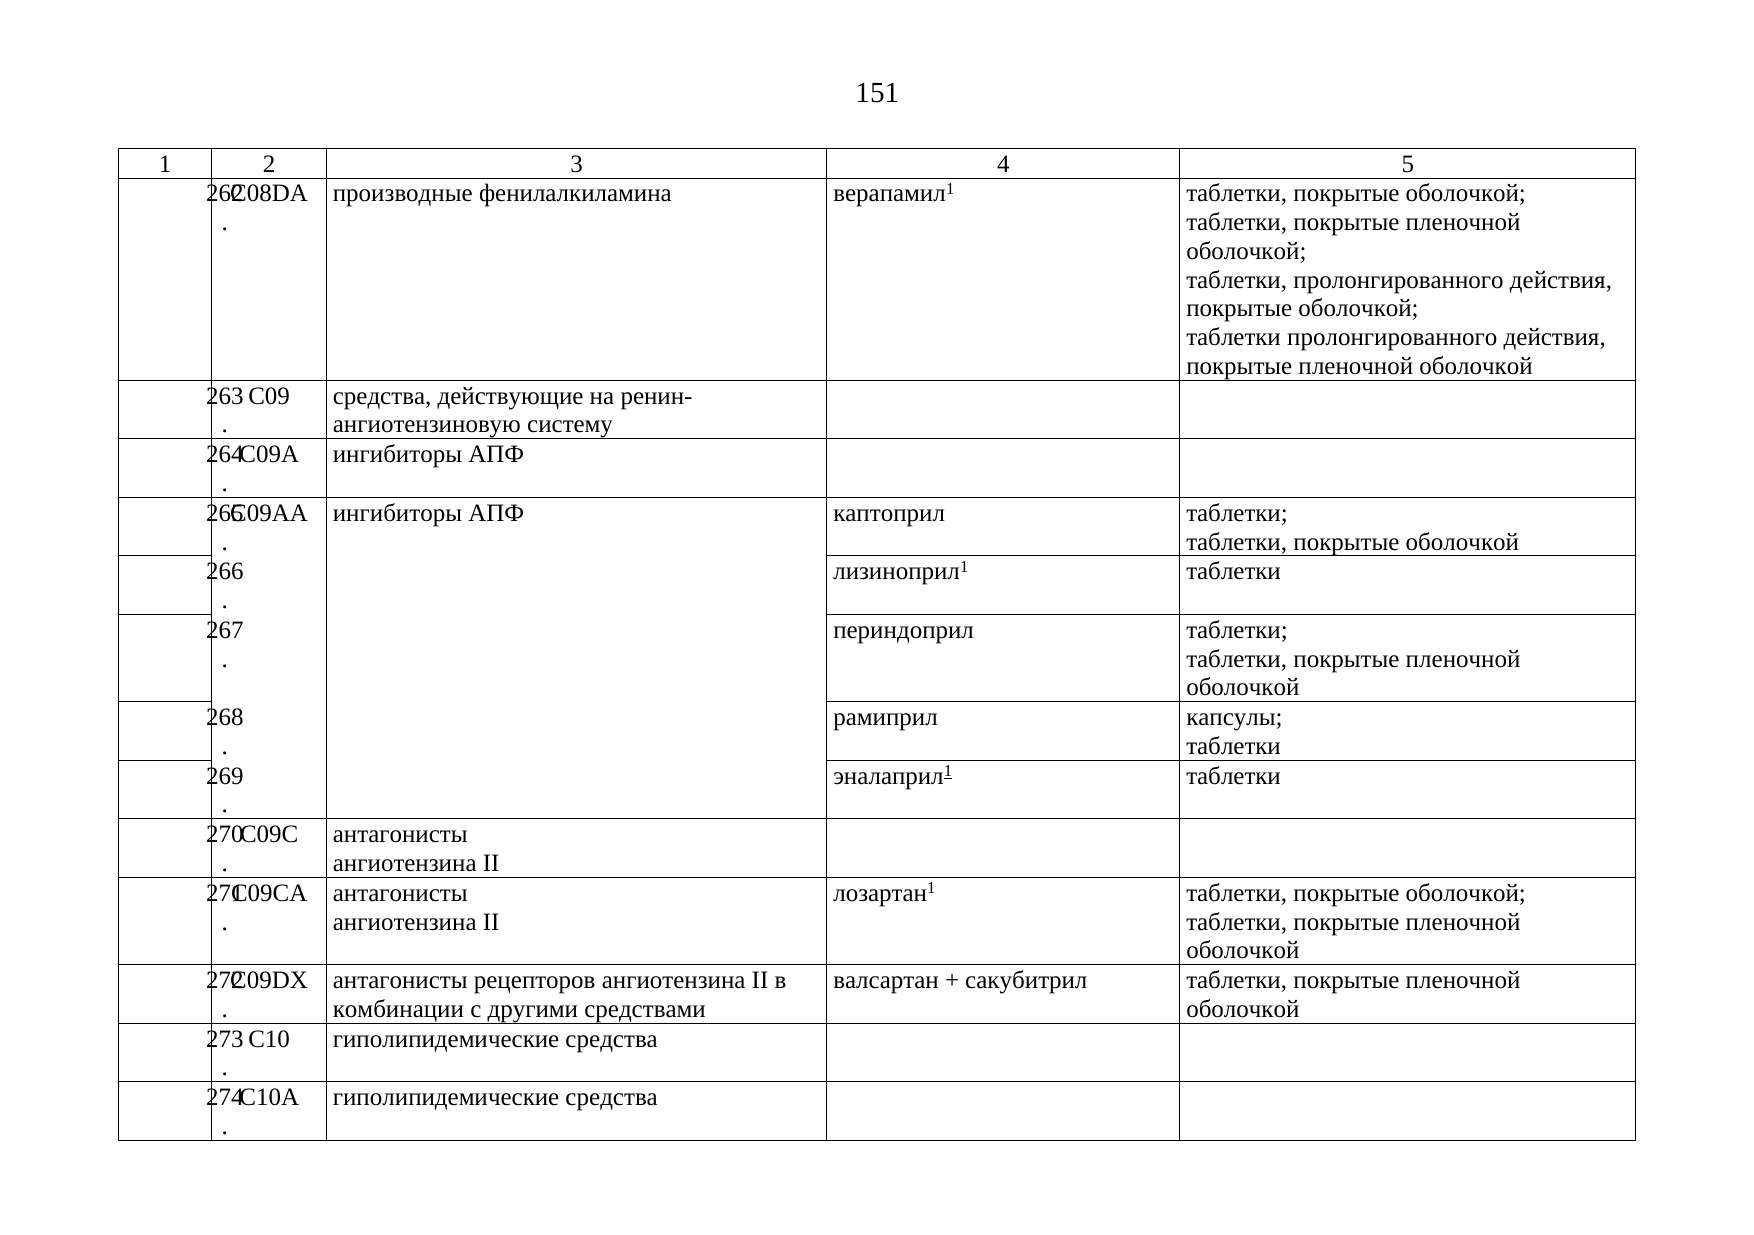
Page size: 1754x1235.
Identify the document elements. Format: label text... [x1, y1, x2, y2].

table_cell лозартан1 [827, 878, 1179, 964]
table_cell ингибиторы АПФ [327, 498, 826, 818]
table_cell [119, 1082, 211, 1140]
table_cell [827, 439, 1179, 497]
table_cell каптоприл [827, 498, 1179, 555]
table_cell лизиноприл1 [827, 556, 1179, 614]
table_cell эналаприл1 [827, 761, 1179, 818]
table_cell таблетки, покрытые оболочкой; таблетки, покрытые пленочной оболочкой; таблетки, пролонгированного действия, покрытые оболочкой; таблетки пролонгированного действия, покрытые пленочной оболочкой [1180, 179, 1635, 380]
table_cell [827, 381, 1179, 438]
table_header 2 [212, 149, 326, 177]
table_cell [1180, 819, 1635, 877]
table_cell [119, 819, 211, 877]
table_cell [119, 498, 211, 555]
table_cell [119, 381, 211, 438]
table_cell [119, 615, 211, 701]
table_cell [119, 556, 211, 614]
table_cell верапамил1 [827, 179, 1179, 380]
table_cell [1180, 439, 1635, 497]
table_cell [119, 878, 211, 964]
table_header 1 [119, 149, 211, 177]
table_cell периндоприл [827, 615, 1179, 701]
table_cell C09AA [212, 498, 326, 818]
table_cell антагонисты ангиотензина II [327, 878, 826, 964]
table_cell таблетки; таблетки, покрытые пленочной оболочкой [1180, 615, 1635, 701]
table_cell таблетки, покрытые пленочной оболочкой [1180, 965, 1635, 1023]
table_cell таблетки [1180, 761, 1635, 818]
table_cell таблетки [1180, 556, 1635, 614]
table_cell [119, 965, 211, 1023]
table_cell [119, 439, 211, 497]
table_cell производные фенилалкиламина [327, 179, 826, 380]
table_cell [119, 1024, 211, 1081]
table_header 5 [1180, 149, 1635, 177]
table_cell [827, 1024, 1179, 1081]
table_cell C09 [212, 381, 326, 438]
table_cell C08DA [212, 179, 326, 380]
table_cell [827, 1082, 1179, 1140]
table_cell [1180, 381, 1635, 438]
table_cell таблетки; таблетки, покрытые оболочкой [1180, 498, 1635, 555]
table_header 4 [827, 149, 1179, 177]
table_cell C10A [212, 1082, 326, 1140]
table_cell валсартан + сакубитрил [827, 965, 1179, 1023]
table_cell капсулы; таблетки [1180, 702, 1635, 760]
table_cell C10 [212, 1024, 326, 1081]
table_header 3 [327, 149, 826, 177]
table_cell [119, 179, 211, 380]
table_cell рамиприл [827, 702, 1179, 760]
table_cell [1180, 1024, 1635, 1081]
table_cell гиполипидемические средства [327, 1082, 826, 1140]
table_cell [1180, 1082, 1635, 1140]
table_cell [827, 819, 1179, 877]
table_cell таблетки, покрытые оболочкой; таблетки, покрытые пленочной оболочкой [1180, 878, 1635, 964]
table_cell C09CA [212, 878, 326, 964]
table_cell антагонисты рецепторов ангиотензина II в комбинации с другими средствами [327, 965, 826, 1023]
table_cell C09A [212, 439, 326, 497]
table_cell гиполипидемические средства [327, 1024, 826, 1081]
table_cell ингибиторы АПФ [327, 439, 826, 497]
table_cell [119, 702, 211, 760]
table_cell средства, действующие на ренин-ангиотензиновую систему [327, 381, 826, 438]
table_cell [119, 761, 211, 818]
table_cell антагонисты ангиотензина II [327, 819, 826, 877]
table_cell C09C [212, 819, 326, 877]
table_cell C09DX [212, 965, 326, 1023]
